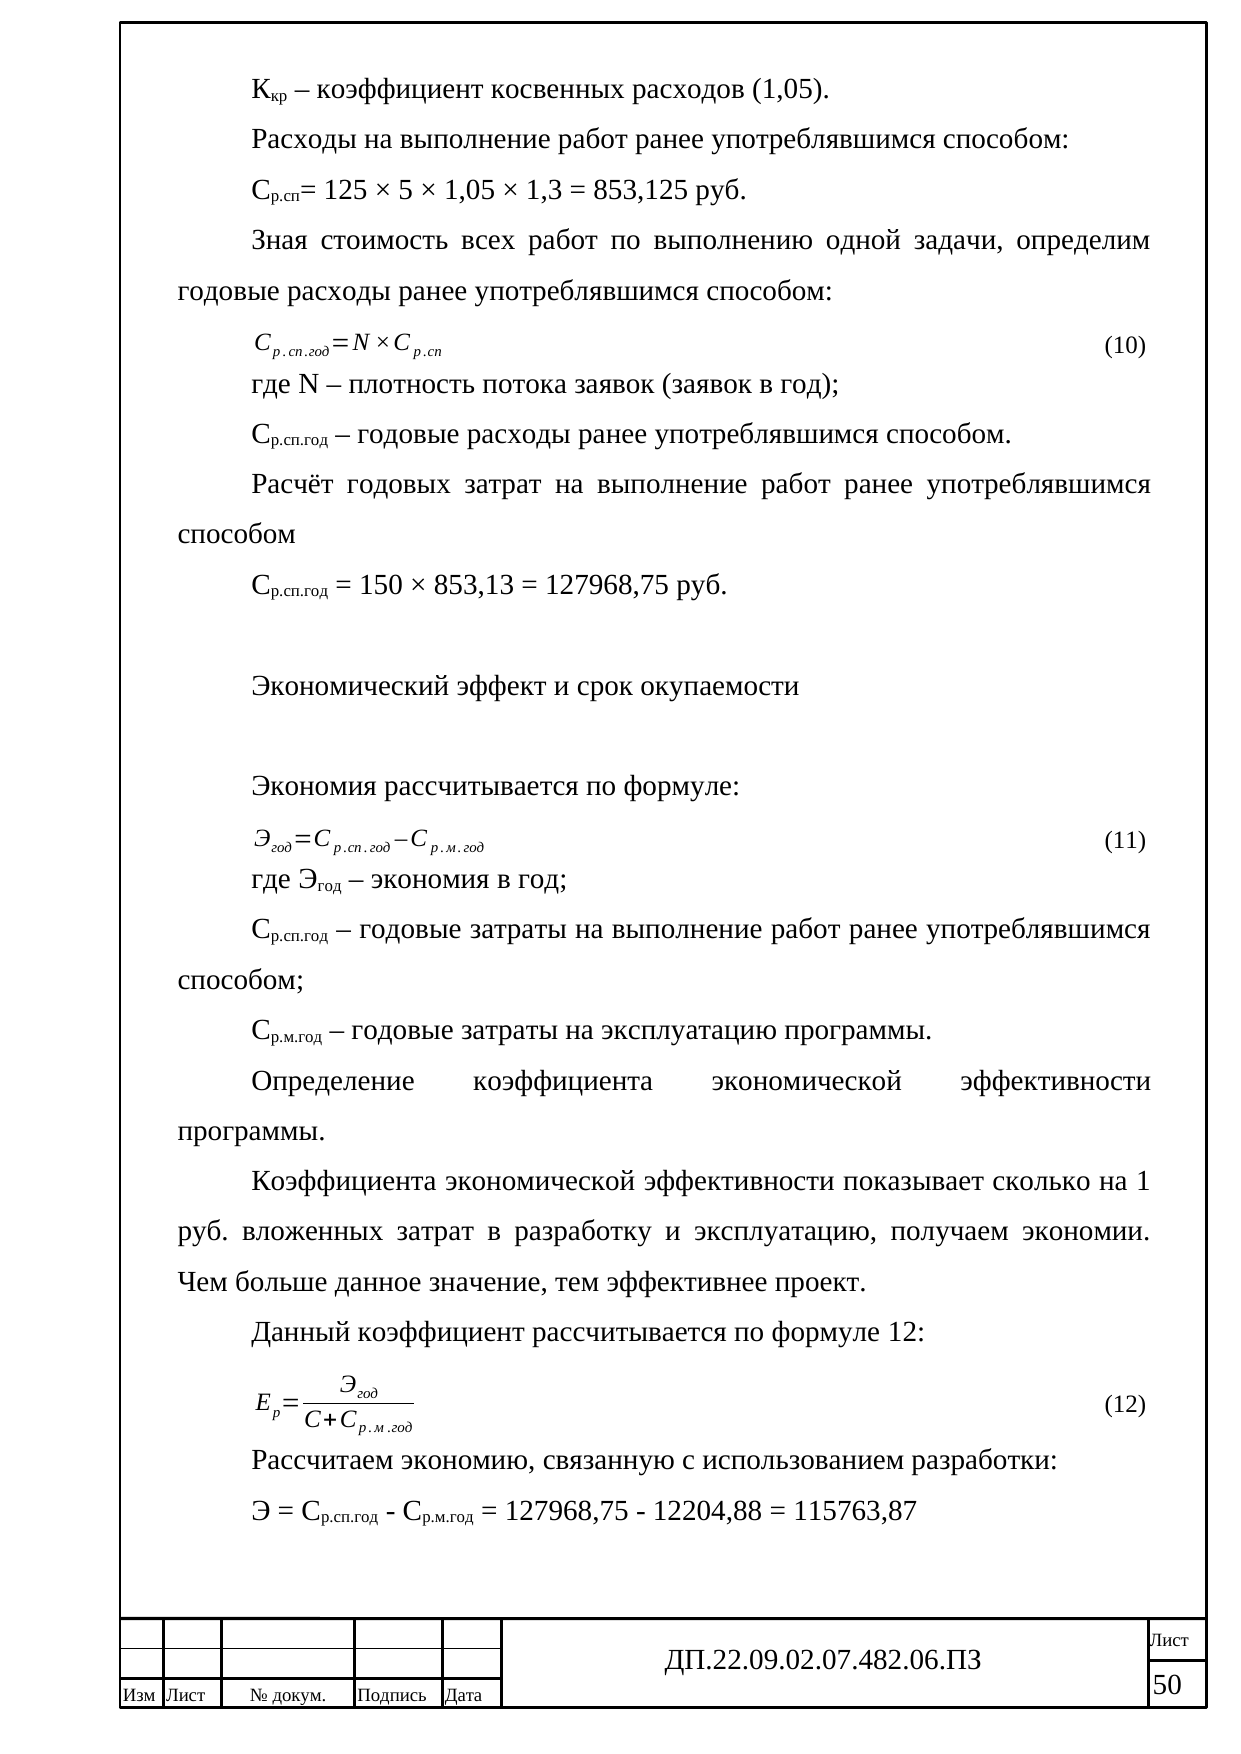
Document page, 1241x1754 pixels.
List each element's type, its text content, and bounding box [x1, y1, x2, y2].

text Ср.сп= 125 × 5 × 1,05 × 1,3 = 853,125 руб. [177, 172, 1152, 206]
table_header [177, 1365, 1043, 1442]
text Рассчитаем экономию, связанную с использованием разработки: [177, 1442, 1152, 1476]
text Данный коэффициент рассчитывается по формуле 12: [177, 1314, 1152, 1348]
text Э = Ср.сп.год - Ср.м.год = 127968,75 - 12204,88 = 115763,87 [177, 1493, 1152, 1526]
table_header (10) [1043, 323, 1152, 366]
subtitle Экономический эффект и срок окупаемости [251, 668, 1152, 701]
text Ср.сп.год = 150 × 853,13 = 127968,75 руб. [177, 567, 1152, 601]
text Коэффициента экономической эффективности показывает сколько на 1 руб. вложенных затрат в разработку и эксплуатацию, получаем экономии. Чем больше данное значение, тем эффективнее проект. [177, 1163, 1152, 1297]
text где Эгод – экономия в год; [177, 861, 1152, 895]
text Ккр – коэффициент косвенных расходов (1,05). [177, 71, 1152, 105]
text Расчёт годовых затрат на выполнение работ ранее употреблявшимся способом [177, 466, 1152, 550]
text Ср.м.год – годовые затраты на эксплуатацию программы. [177, 1012, 1152, 1046]
text Экономия рассчитывается по формуле: [177, 768, 1152, 802]
table_header (11) [1043, 819, 1152, 861]
table_header [177, 323, 1043, 366]
text Расходы на выполнение работ ранее употреблявшимся способом: [177, 122, 1152, 155]
text Ср.сп.год – годовые расходы ранее употреблявшимся способом. [177, 416, 1152, 449]
text где N – плотность потока заявок (заявок в год); [177, 366, 1152, 399]
text Зная стоимость всех работ по выполнению одной задачи, определим годовые расходы ранее употреблявшимся способом: [177, 222, 1152, 306]
text Ср.сп.год – годовые затраты на выполнение работ ранее употреблявшимся способом; [177, 912, 1152, 996]
table_header (12) [1043, 1365, 1152, 1442]
table_header [177, 819, 1043, 861]
text Определение коэффициента экономической эффективности программы. [177, 1063, 1152, 1146]
